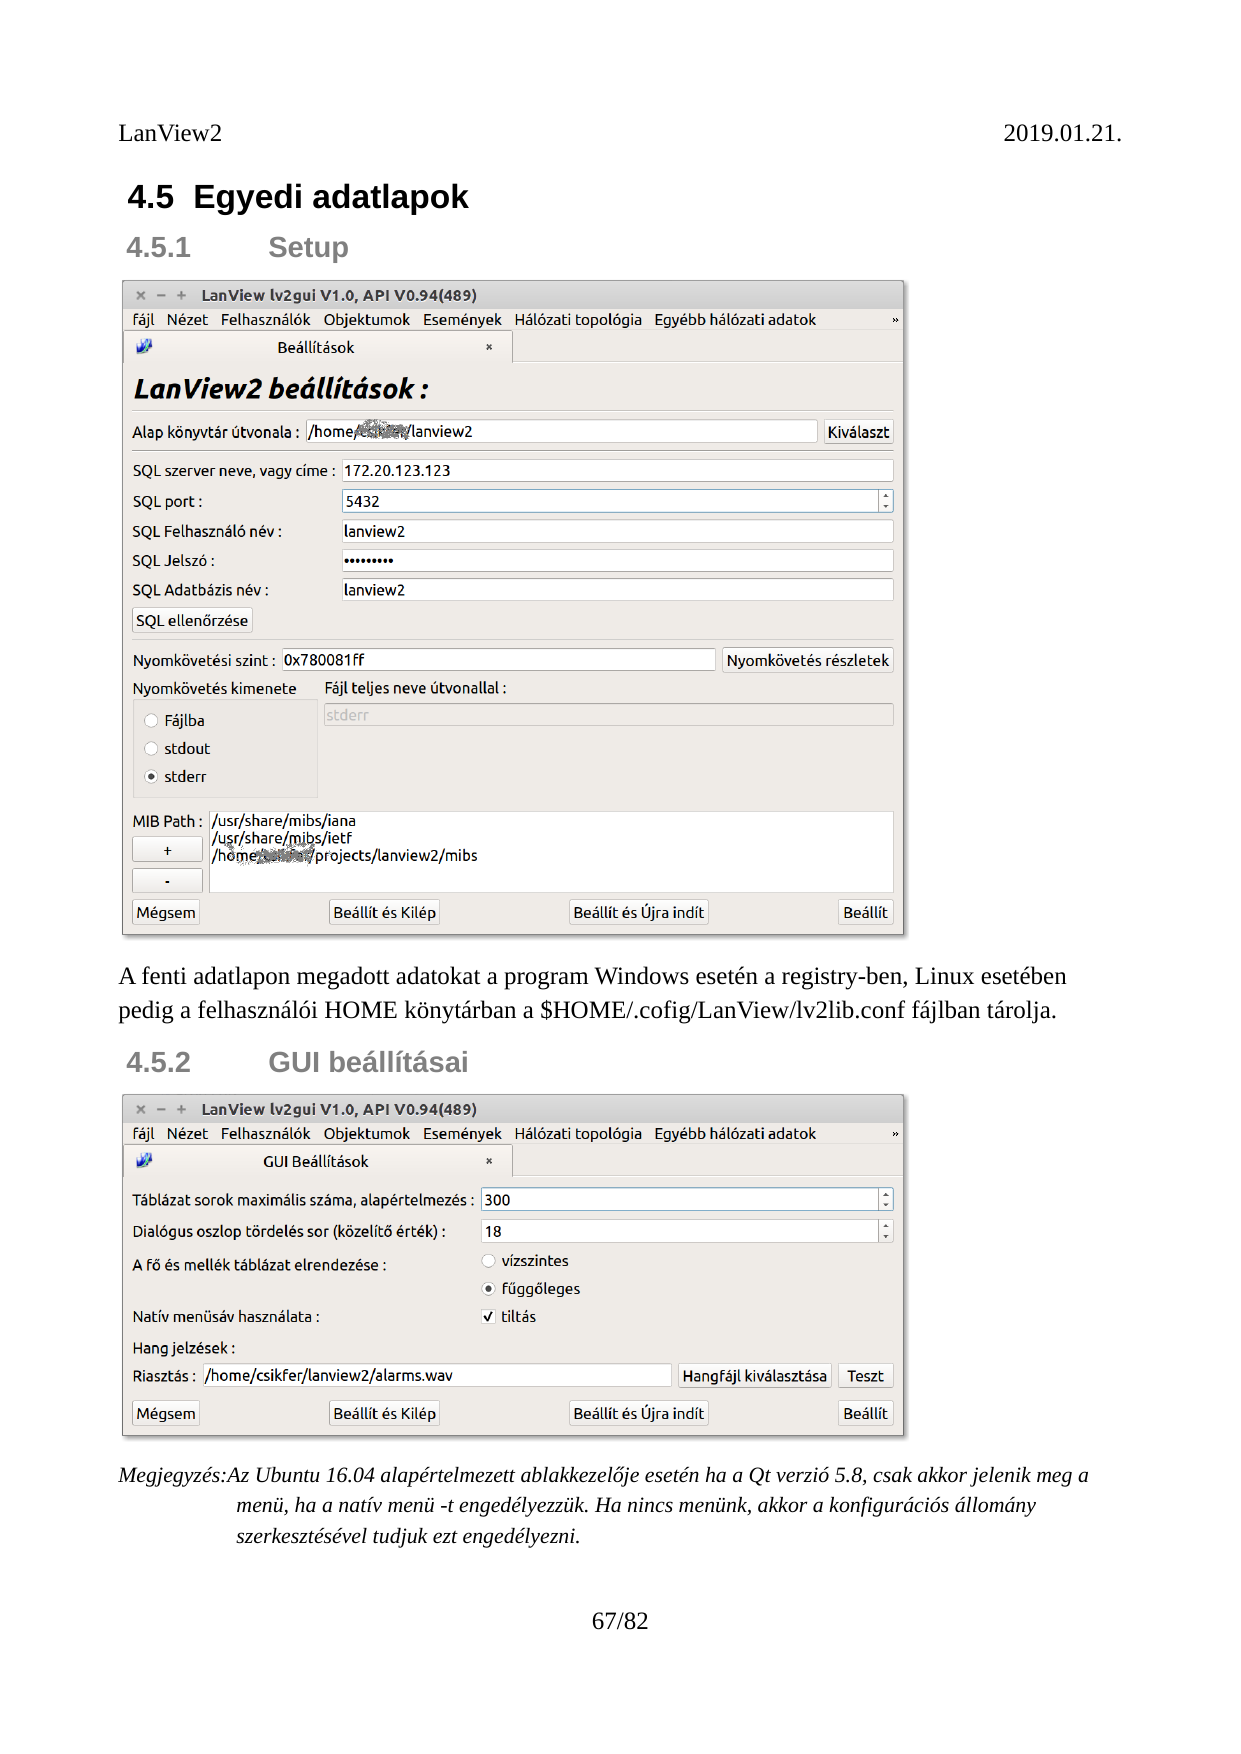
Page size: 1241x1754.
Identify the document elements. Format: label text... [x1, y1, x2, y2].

subtitle GUI beállításai [118, 1044, 1122, 1078]
text Megjegyzés:Az Ubuntu 16.04 alapértelmezett ablakkezelője esetén ha a Qt verzió 5.8, csak akkor jelenik meg a menü, ha a natív menü -t engedélyezzük. Ha nincs menünk, akkor a konfigurációs állomány szerkesztésével tudjuk ezt engedélyezni. [118, 1462, 1122, 1548]
subtitle Egyedi adatlapok [118, 177, 1122, 216]
picture [118, 276, 910, 941]
text A fenti adatlapon megadott adatokat a program Windows esetén a registry-ben, Linux esetében pedig a felhasználói HOME könytárban a $HOME/.cofig/LanView/lv2lib.conf fájlban tárolja. [118, 961, 1122, 1024]
picture [118, 1090, 910, 1442]
subtitle Setup [118, 230, 1122, 264]
